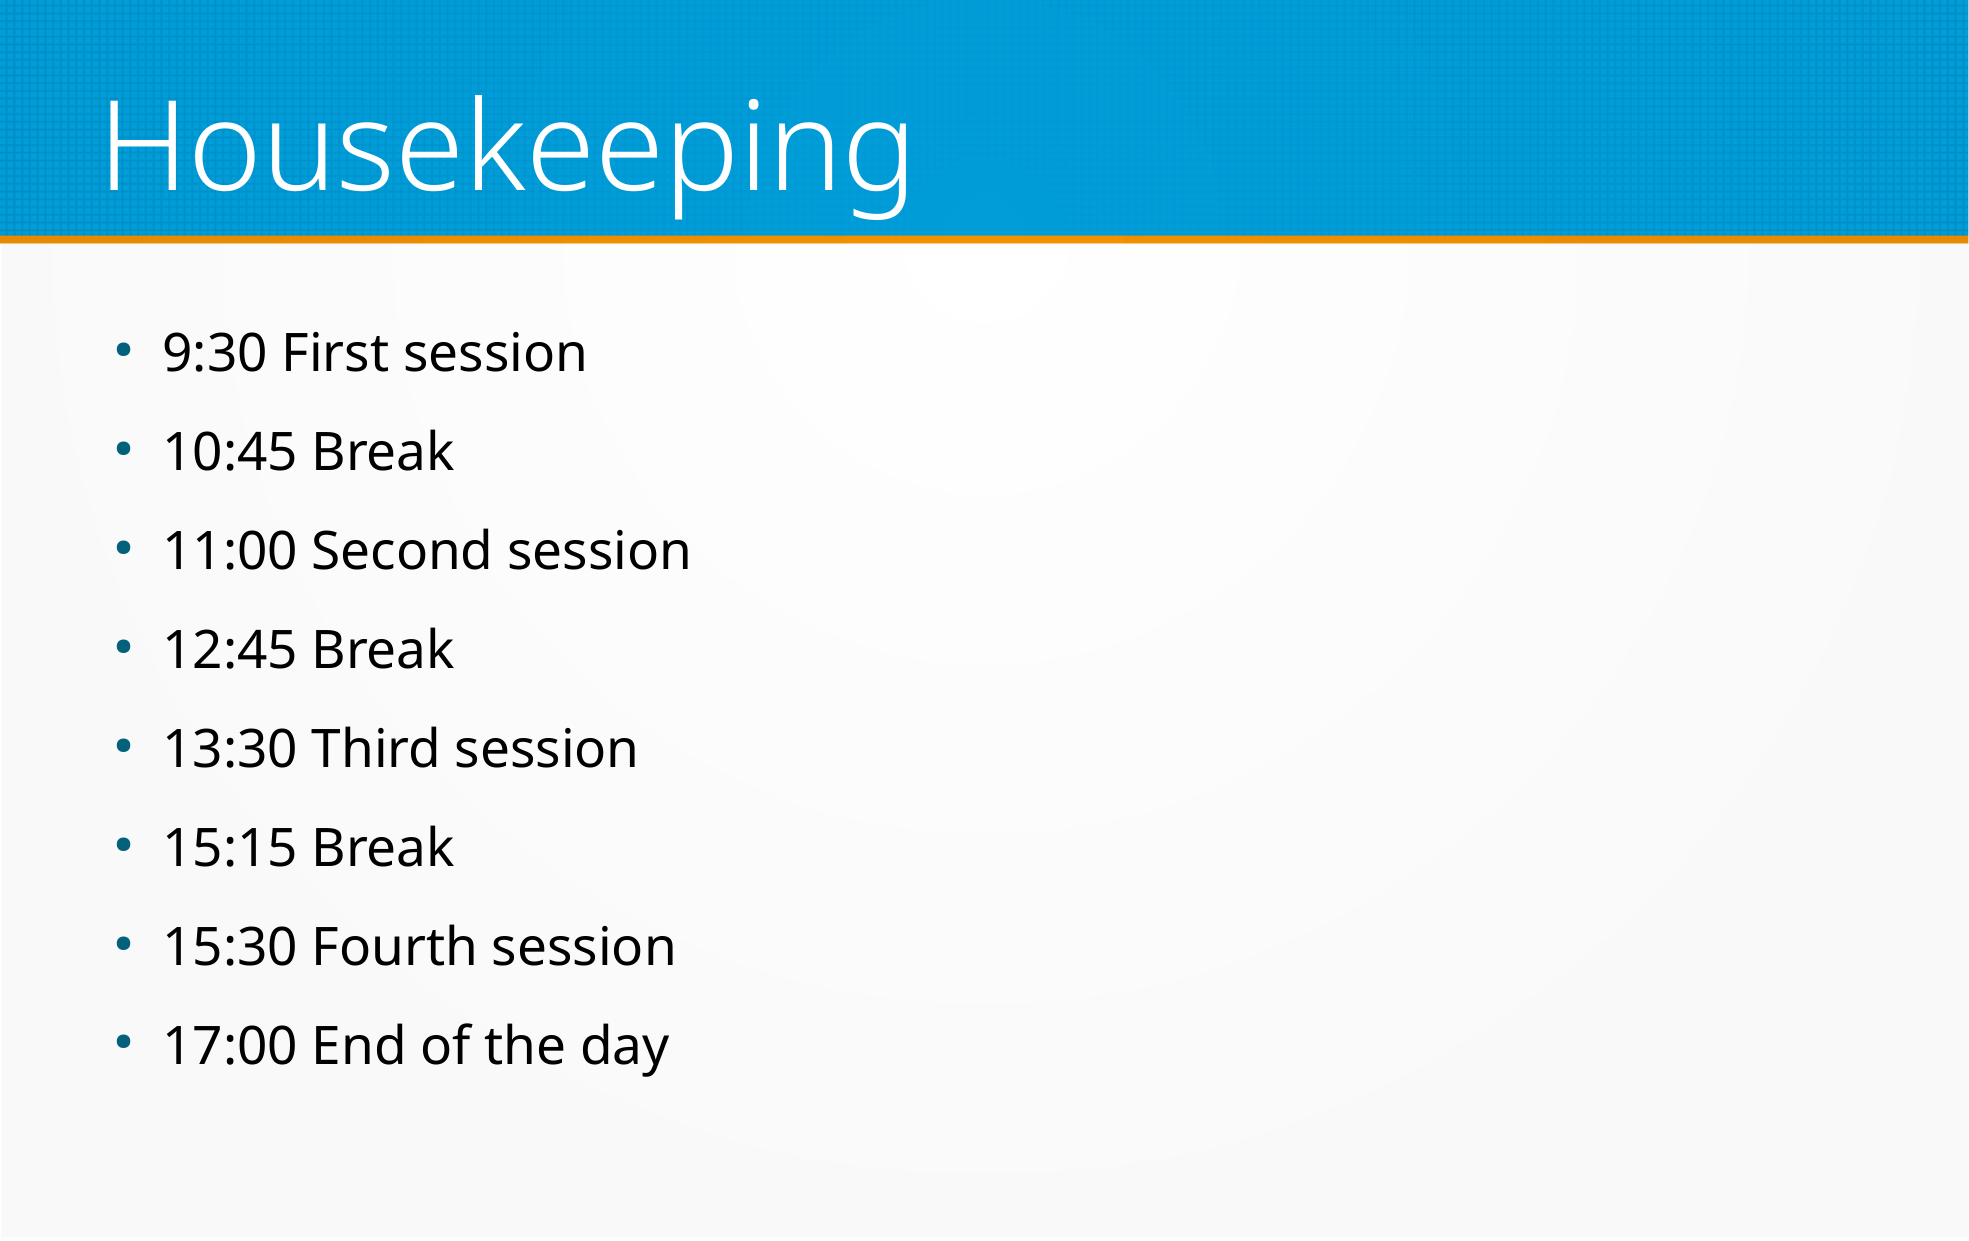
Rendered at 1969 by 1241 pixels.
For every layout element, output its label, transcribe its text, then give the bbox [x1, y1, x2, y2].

title Housekeeping [98, 19, 1870, 227]
picture [0, 236, 1969, 1241]
list 9:30 First session 10:45 Break 11:00 Second session 12:45 Break 13:30 Third session 15:15 Break 15:30 Fourth session 17:00 End of the day [98, 315, 1861, 1081]
